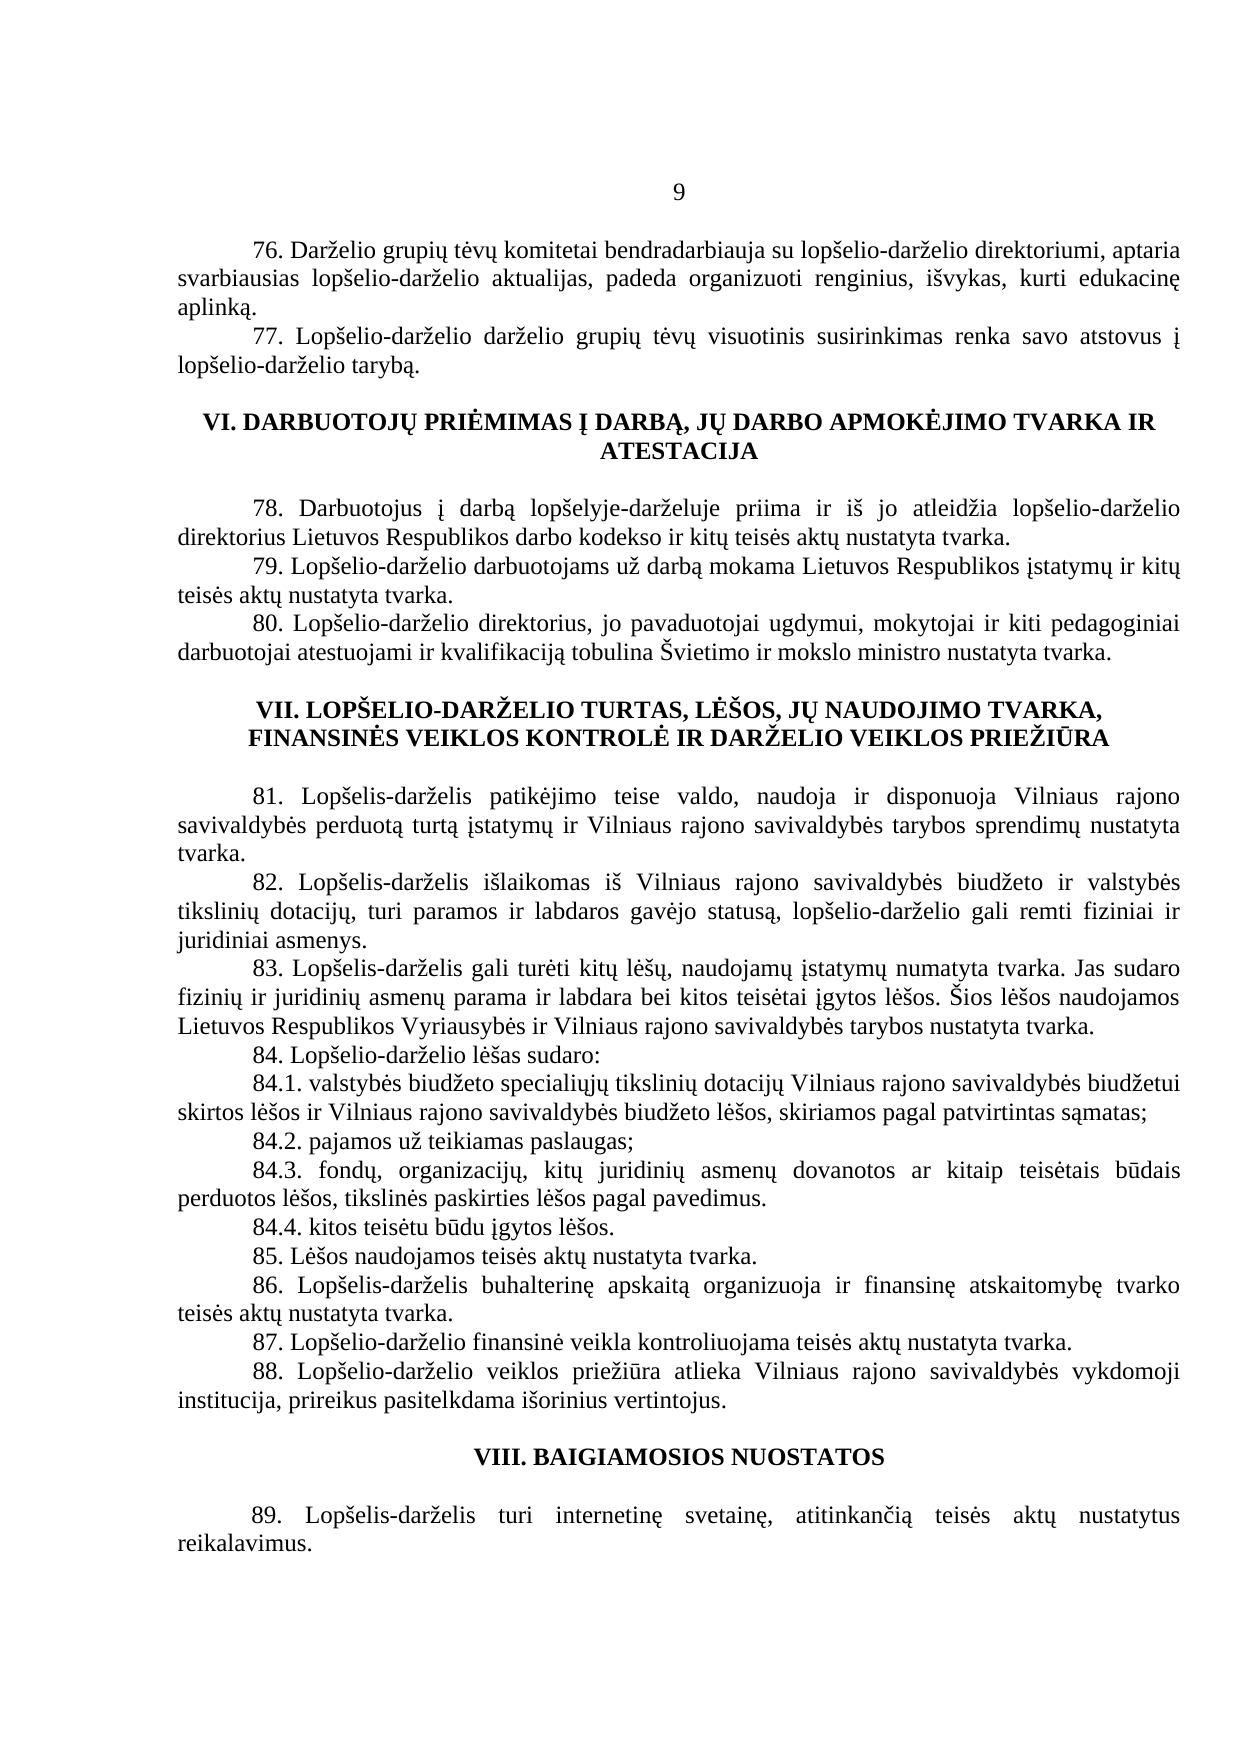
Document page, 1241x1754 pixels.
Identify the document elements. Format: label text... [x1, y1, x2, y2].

text 79. Lopšelio-darželio darbuotojams už darbą mokama Lietuvos Respublikos įstatymų ir kitų teisės aktų nustatyta tvarka. [177, 551, 1181, 608]
text 85. Lėšos naudojamos teisės aktų nustatyta tvarka. [177, 1241, 1181, 1270]
text 82. Lopšelis-darželis išlaikomas iš Vilniaus rajono savivaldybės biudžeto ir valstybės tikslinių dotacijų, turi paramos ir labdaros gavėjo statusą, lopšelio-darželio gali remti fiziniai ir juridiniai asmenys. [177, 867, 1181, 953]
text 84.4. kitos teisėtu būdu įgytos lėšos. [177, 1212, 1181, 1241]
text 78. Darbuotojus į darbą lopšelyje-darželuje priima ir iš jo atleidžia lopšelio-darželio direktorius Lietuvos Respublikos darbo kodekso ir kitų teisės aktų nustatyta tvarka. [177, 493, 1181, 551]
text 84.3. fondų, organizacijų, kitų juridinių asmenų dovanotos ar kitaip teisėtais būdais perduotos lėšos, tikslinės paskirties lėšos pagal pavedimus. [177, 1155, 1181, 1212]
text 84.2. pajamos už teikiamas paslaugas; [177, 1126, 1181, 1155]
text 86. Lopšelis-darželis buhalterinę apskaitą organizuoja ir finansinę atskaitomybę tvarko teisės aktų nustatyta tvarka. [177, 1270, 1181, 1327]
text VIII. BAIGIAMOSIOS NUOSTATOS [177, 1442, 1181, 1471]
text 80. Lopšelio-darželio direktorius, jo pavaduotojai ugdymui, mokytojai ir kiti pedagoginiai darbuotojai atestuojami ir kvalifikaciją tobulina Švietimo ir mokslo ministro nustatyta tvarka. [177, 608, 1181, 666]
text 83. Lopšelis-darželis gali turėti kitų lėšų, naudojamų įstatymų numatyta tvarka. Jas sudaro fizinių ir juridinių asmenų parama ir labdara bei kitos teisėtai įgytos lėšos. Šios lėšos naudojamos Lietuvos Respublikos Vyriausybės ir Vilniaus rajono savivaldybės tarybos nustatyta tvarka. [177, 953, 1181, 1040]
text 77. Lopšelio-darželio darželio grupių tėvų visuotinis susirinkimas renka savo atstovus į lopšelio-darželio tarybą. [177, 321, 1181, 378]
text 84. Lopšelio-darželio lėšas sudaro: [177, 1040, 1181, 1068]
text 84.1. valstybės biudžeto specialiųjų tikslinių dotacijų Vilniaus rajono savivaldybės biudžetui skirtos lėšos ir Vilniaus rajono savivaldybės biudžeto lėšos, skiriamos pagal patvirtintas sąmatas; [177, 1068, 1181, 1126]
text 76. Darželio grupių tėvų komitetai bendradarbiauja su lopšelio-darželio direktoriumi, aptaria svarbiausias lopšelio-darželio aktualijas, padeda organizuoti renginius, išvykas, kurti edukacinę aplinką. [177, 235, 1181, 321]
text VII. LOPŠELIO-DARŽELIO TURTAS, LĖŠOS, JŲ NAUDOJIMO TVARKA, FINANSINĖS VEIKLOS KONTROLĖ IR DARŽELIO VEIKLOS PRIEŽIŪRA [177, 695, 1181, 752]
text 89. Lopšelis-darželis turi internetinę svetainę, atitinkančią teisės aktų nustatytus reikalavimus. [177, 1500, 1181, 1557]
text 81. Lopšelis-darželis patikėjimo teise valdo, naudoja ir disponuoja Vilniaus rajono savivaldybės perduotą turtą įstatymų ir Vilniaus rajono savivaldybės tarybos sprendimų nustatyta tvarka. [177, 781, 1181, 867]
text 88. Lopšelio-darželio veiklos priežiūra atlieka Vilniaus rajono savivaldybės vykdomoji institucija, prireikus pasitelkdama išorinius vertintojus. [177, 1356, 1181, 1413]
text 87. Lopšelio-darželio finansinė veikla kontroliuojama teisės aktų nustatyta tvarka. [177, 1327, 1181, 1356]
text VI. DARBUOTOJŲ PRIĖMIMAS Į DARBĄ, JŲ DARBO APMOKĖJIMO TVARKA IR ATESTACIJA [177, 407, 1181, 465]
